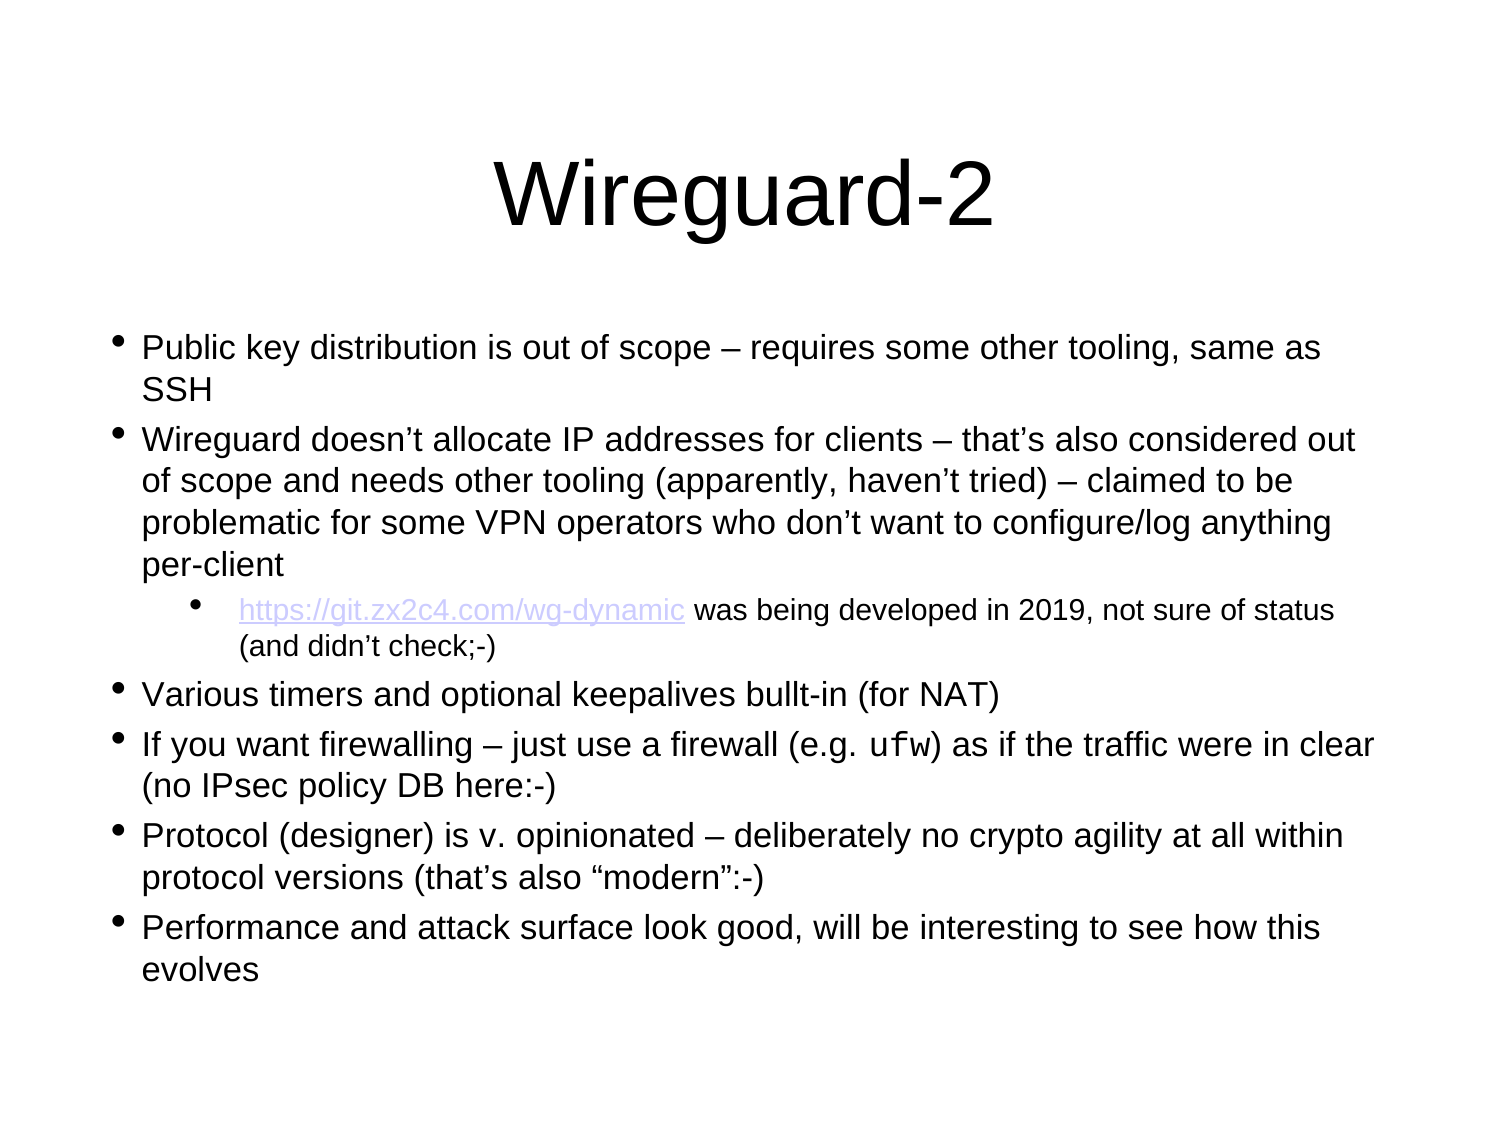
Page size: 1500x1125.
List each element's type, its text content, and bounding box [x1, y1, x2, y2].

list Public key distribution is out of scope – requires some other tooling, same as SSH Wireguard doesn’t allocate IP addresses for clients – that’s also considered out of scope and needs other tooling (apparently, haven’t tried) – claimed to be problematic for some VPN operators who don’t want to configure/log anything per-client https://git.zx2c4.com/wg-dynamic was being developed in 2019, not sure of status (and didn’t check;-) Various timers and optional keepalives bullt-in (for NAT) If you want firewalling – just use a firewall (e.g. ufw) as if the traffic were in clear (no IPsec policy DB here:-) Protocol (designer) is v. opinionated – deliberately no crypto agility at all within protocol versions (that’s also “modern”:-) Performance and attack surface look good, will be interesting to see how this evolves [112, 324, 1379, 991]
title Wireguard-2 [112, 99, 1379, 279]
